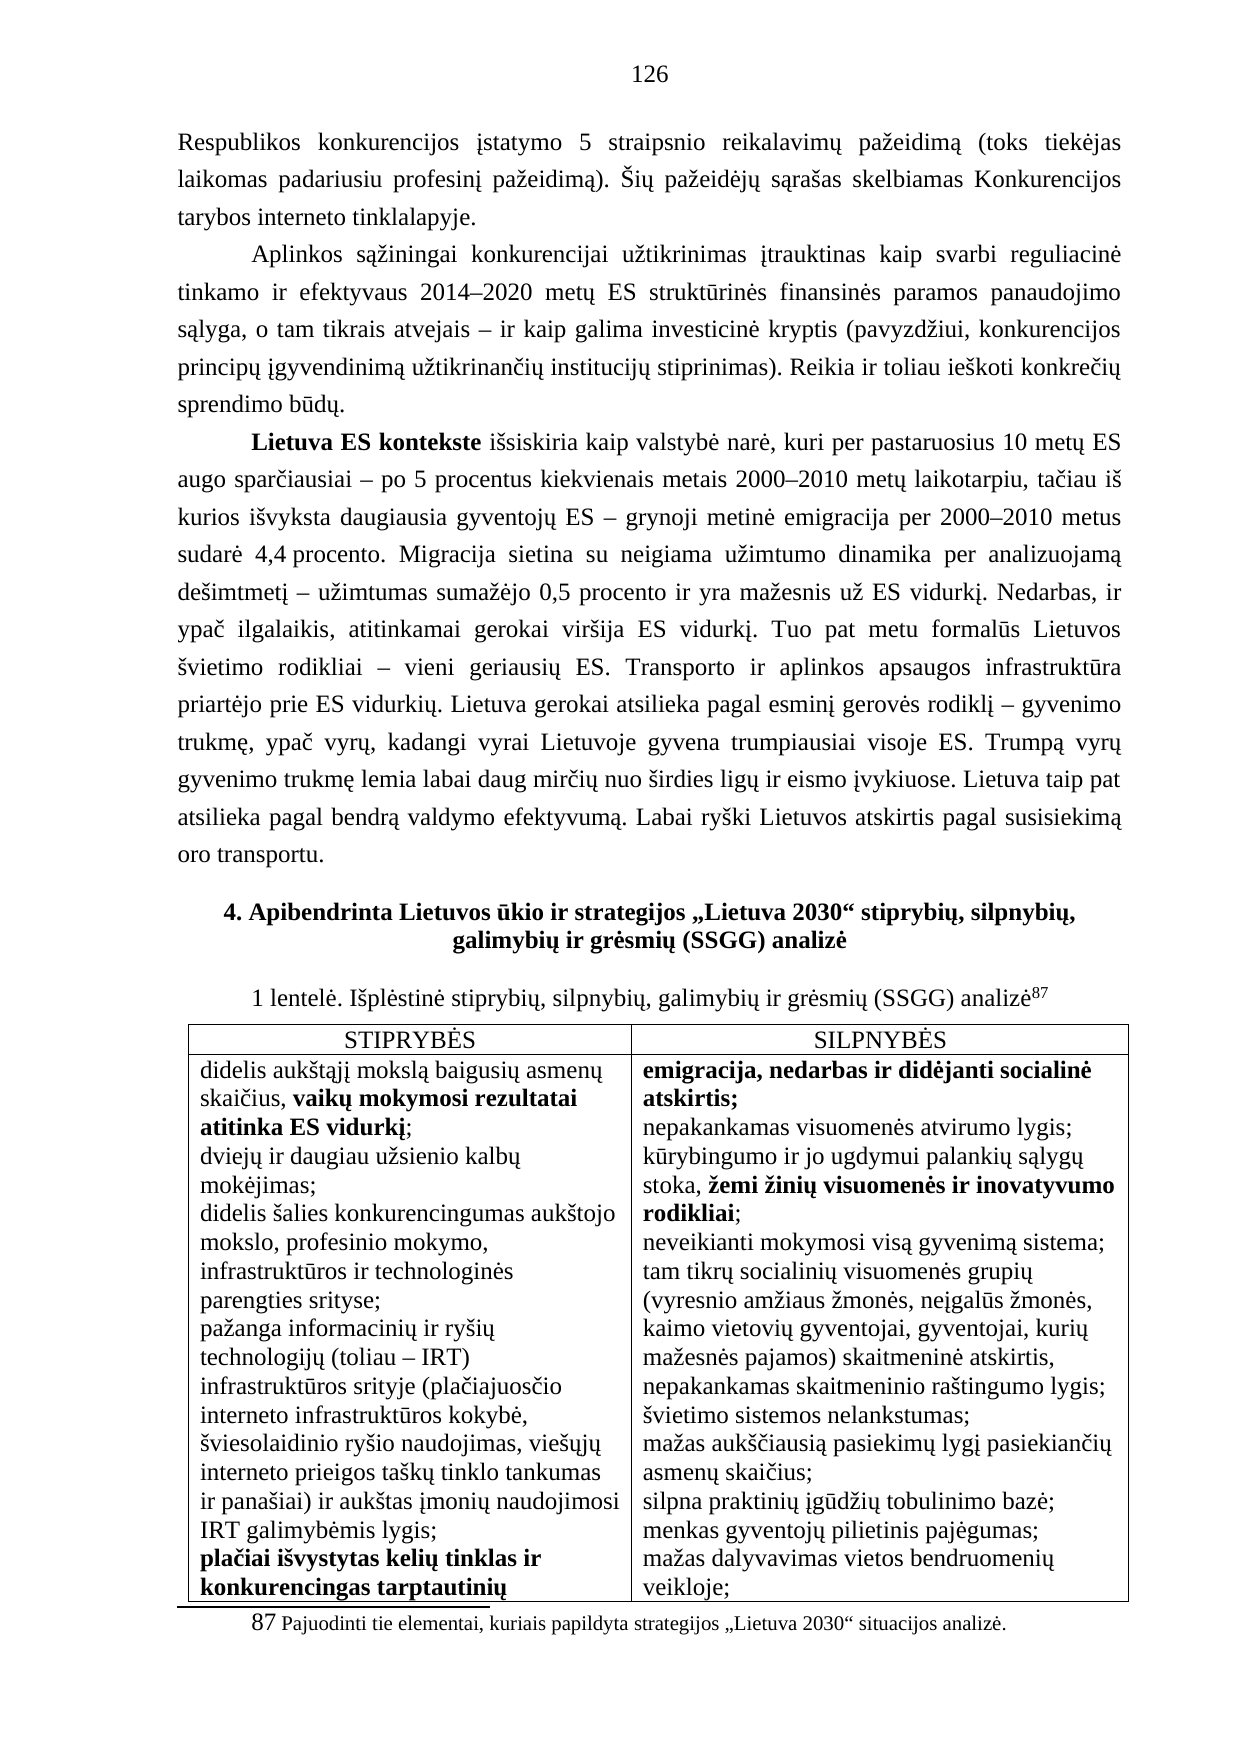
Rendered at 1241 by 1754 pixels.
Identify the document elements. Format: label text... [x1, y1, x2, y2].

table_header SILPNYBĖS [632, 1025, 1128, 1054]
text 1 lentelė. Išplėstinė stiprybių, silpnybių, galimybių ir grėsmių (SSGG) analizė [177, 983, 1122, 1012]
text Lietuva ES kontekste išsiskiria kaip valstybė narė, kuri per pastaruosius 10 metų ES augo sparčiausiai – po 5 procentus kiekvienais metais 2000–2010 metų laikotarpiu, tačiau iš kurios išvyksta daugiausia gyventojų ES – grynoji metinė emigracija per 2000–2010 metus sudarė 4,4 procento. Migracija sietina su neigiama užimtumo dinamika per analizuojamą dešimtmetį – užimtumas sumažėjo 0,5 procento ir yra mažesnis už ES vidurkį. Nedarbas, ir ypač ilgalaikis, atitinkamai gerokai viršija ES vidurkį. Tuo pat metu formalūs Lietuvos švietimo rodikliai – vieni geriausių ES. Transporto ir aplinkos apsaugos infrastruktūra priartėjo prie ES vidurkių. Lietuva gerokai atsilieka pagal esminį gerovės rodiklį – gyvenimo trukmę, ypač vyrų, kadangi vyrai Lietuvoje gyvena trumpiausiai visoje ES. Trumpą vyrų gyvenimo trukmę lemia labai daug mirčių nuo širdies ligų ir eismo įvykiuose. Lietuva taip pat atsilieka pagal bendrą valdymo efektyvumą. Labai ryški Lietuvos atskirtis pagal susisiekimą oro transportu. [177, 418, 1122, 868]
text Aplinkos sąžiningai konkurencijai užtikrinimas įtrauktinas kaip svarbi reguliacinė tinkamo ir efektyvaus 2014–2020 metų ES struktūrinės finansinės paramos panaudojimo sąlyga, o tam tikrais atvejais – ir kaip galima investicinė kryptis (pavyzdžiui, konkurencijos principų įgyvendinimą užtikrinančių institucijų stiprinimas). Reikia ir toliau ieškoti konkrečių sprendimo būdų. [177, 231, 1122, 418]
text 4. Apibendrinta Lietuvos ūkio ir strategijos „Lietuva 2030“ stiprybių, silpnybių, galimybių ir grėsmių (SSGG) analizė [177, 897, 1122, 954]
text Pajuodinti tie elementai, kuriais papildyta strategijos „Lietuva 2030“ situacijos analizė. [177, 1607, 1122, 1636]
table_cell didelis aukštąjį mokslą baigusių asmenų skaičius, vaikų mokymosi rezultatai atitinka ES vidurkį; dviejų ir daugiau užsienio kalbų mokėjimas; didelis šalies konkurencingumas aukštojo mokslo, profesinio mokymo, infrastruktūros ir technologinės parengties srityse; pažanga informacinių ir ryšių technologijų (toliau – IRT) infrastruktūros srityje (plačiajuosčio interneto infrastruktūros kokybė, šviesolaidinio ryšio naudojimas, viešųjų interneto prieigos taškų tinklo tankumas ir panašiai) ir aukštas įmonių naudojimosi IRT galimybėmis lygis; plačiai išvystytas kelių tinklas ir konkurencingas tarptautinių [189, 1055, 631, 1601]
table_cell emigracija, nedarbas ir didėjanti socialinė atskirtis; nepakankamas visuomenės atvirumo lygis; kūrybingumo ir jo ugdymui palankių sąlygų stoka, žemi žinių visuomenės ir inovatyvumo rodikliai; neveikianti mokymosi visą gyvenimą sistema; tam tikrų socialinių visuomenės grupių (vyresnio amžiaus žmonės, neįgalūs žmonės, kaimo vietovių gyventojai, gyventojai, kurių mažesnės pajamos) skaitmeninė atskirtis, nepakankamas skaitmeninio raštingumo lygis; švietimo sistemos nelankstumas; mažas aukščiausią pasiekimų lygį pasiekiančių asmenų skaičius; silpna praktinių įgūdžių tobulinimo bazė; menkas gyventojų pilietinis pajėgumas; mažas dalyvavimas vietos bendruomenių veikloje; [632, 1055, 1128, 1601]
text Respublikos konkurencijos įstatymo 5 straipsnio reikalavimų pažeidimą (toks tiekėjas laikomas padariusiu profesinį pažeidimą). Šių pažeidėjų sąrašas skelbiamas Konkurencijos tarybos interneto tinklalapyje. [177, 118, 1122, 231]
table_header STIPRYBĖS [189, 1025, 631, 1054]
